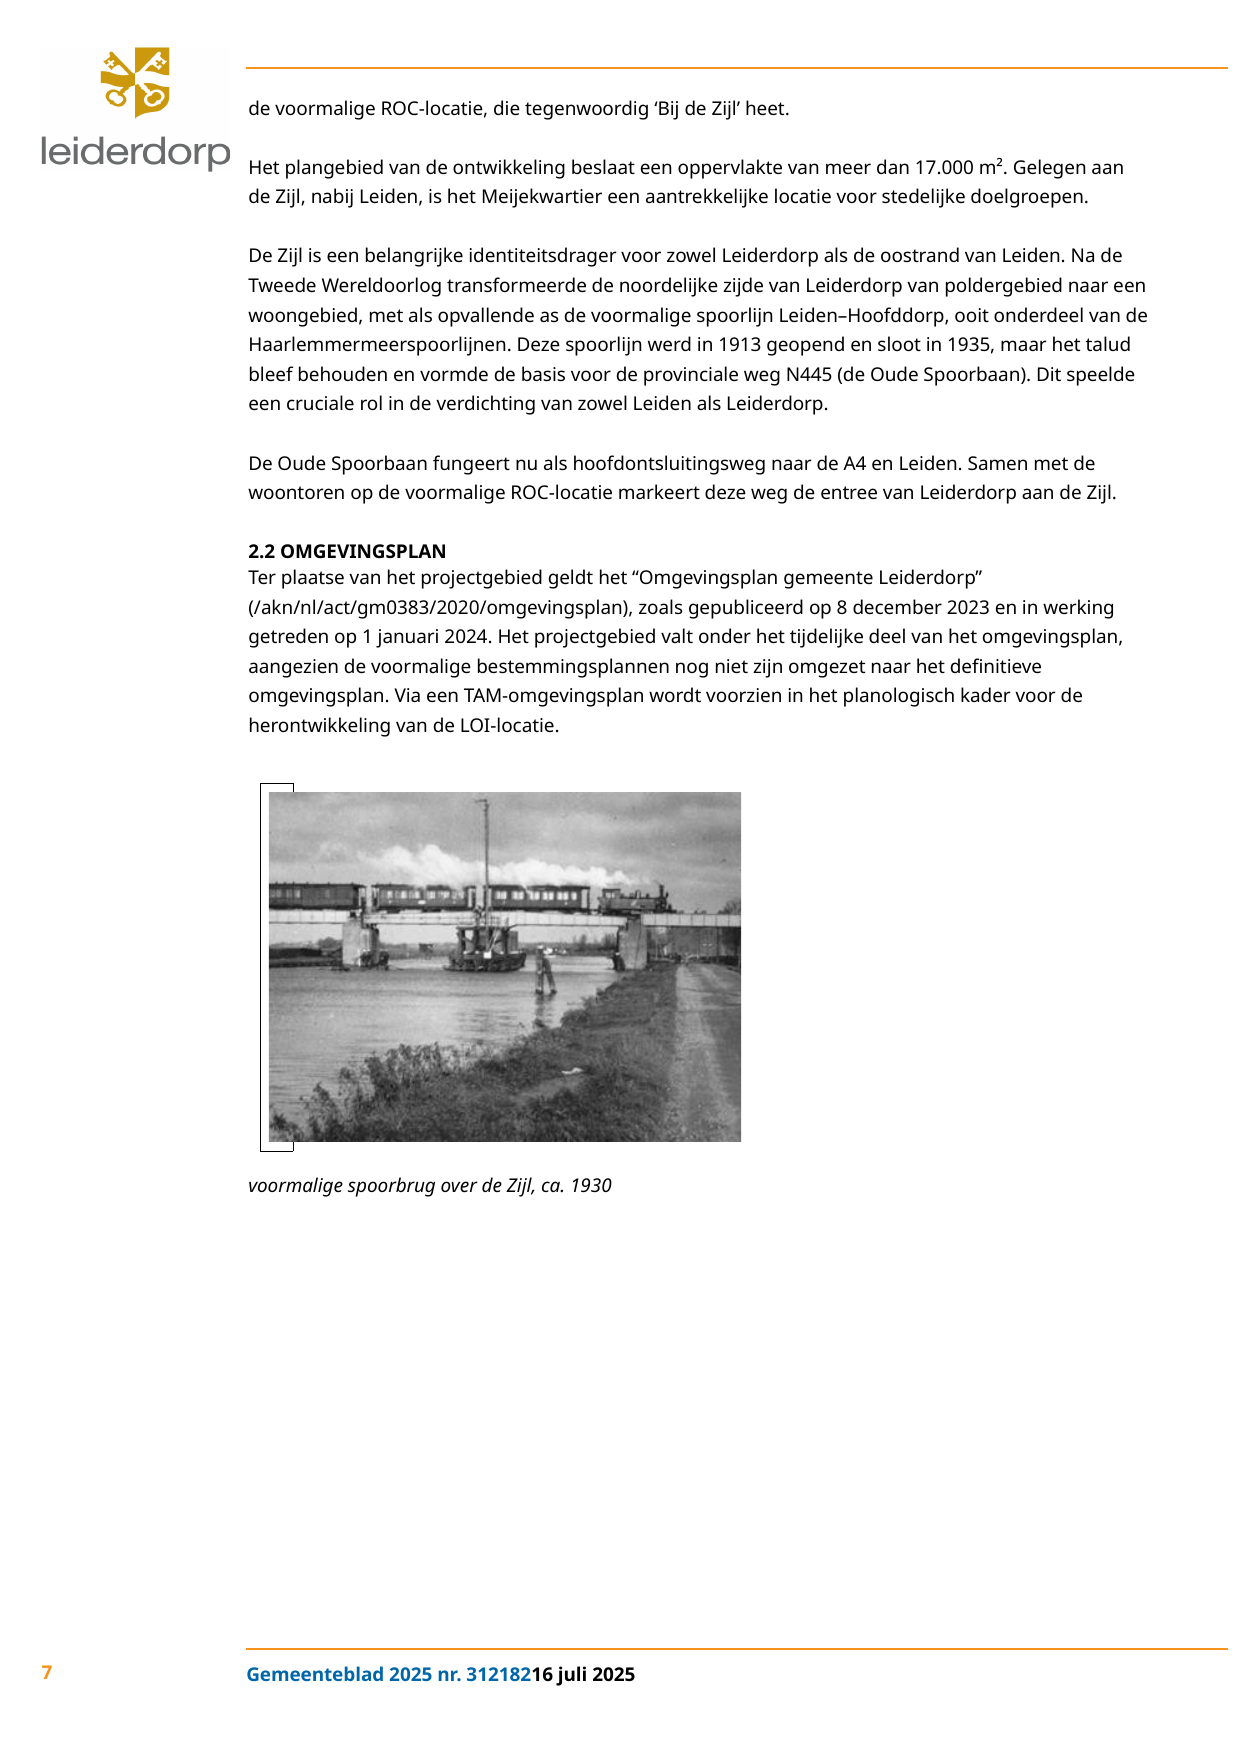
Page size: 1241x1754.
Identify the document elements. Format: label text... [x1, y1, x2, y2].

text voormalige spoorbrug over de Zijl, ca. 1930 [248, 1172, 1152, 1198]
text Ter plaatse van het projectgebied geldt het “Omgevingsplan gemeente Leiderdorp” (/akn/nl/act/gm0383/2020/omgevingsplan), zoals gepubliceerd op 8 december 2023 en in werking getreden op 1 januari 2024. Het projectgebied valt onder het tijdelijke deel van het omgevingsplan, aangezien de voormalige bestemmingsplannen nog niet zijn omgezet naar het definitieve omgevingsplan. Via een TAM-omgevingsplan wordt voorzien in het planologisch kader voor de herontwikkeling van de LOI-locatie. [248, 564, 1152, 738]
text Het plangebied van de ontwikkeling beslaat een oppervlakte van meer dan 17.000 m². Gelegen aan de Zijl, nabij Leiden, is het Meijekwartier een aantrekkelijke locatie voor stedelijke doelgroepen. [248, 154, 1152, 209]
text De Oude Spoorbaan fungeert nu als hoofdontsluitingsweg naar de A4 en Leiden. Samen met de woontoren op de voormalige ROC-locatie markeert deze weg de entree van Leiderdorp aan de Zijl. [248, 450, 1152, 505]
text 2.2 OMGEVINGSPLAN [248, 538, 1152, 564]
text de voormalige ROC-locatie, die tegenwoordig ‘Bij de Zijl’ heet. [248, 95, 1152, 121]
text De Zijl is een belangrijke identiteitsdrager voor zowel Leiderdorp als de oostrand van Leiden. Na de Tweede Wereldoorlog transformeerde de noordelijke zijde van Leiderdorp van poldergebied naar een woongebied, met als opvallende as de voormalige spoorlijn Leiden–Hoofddorp, ooit onderdeel van de Haarlemmermeerspoorlijnen. Deze spoorlijn werd in 1913 geopend en sloot in 1935, maar het talud bleef behouden en vormde de basis voor de provinciale weg N445 (de Oude Spoorbaan). Dit speelde een cruciale rol in de verdichting van zowel Leiden als Leiderdorp. [248, 243, 1152, 416]
picture [41, 47, 231, 172]
picture [268, 792, 742, 1142]
